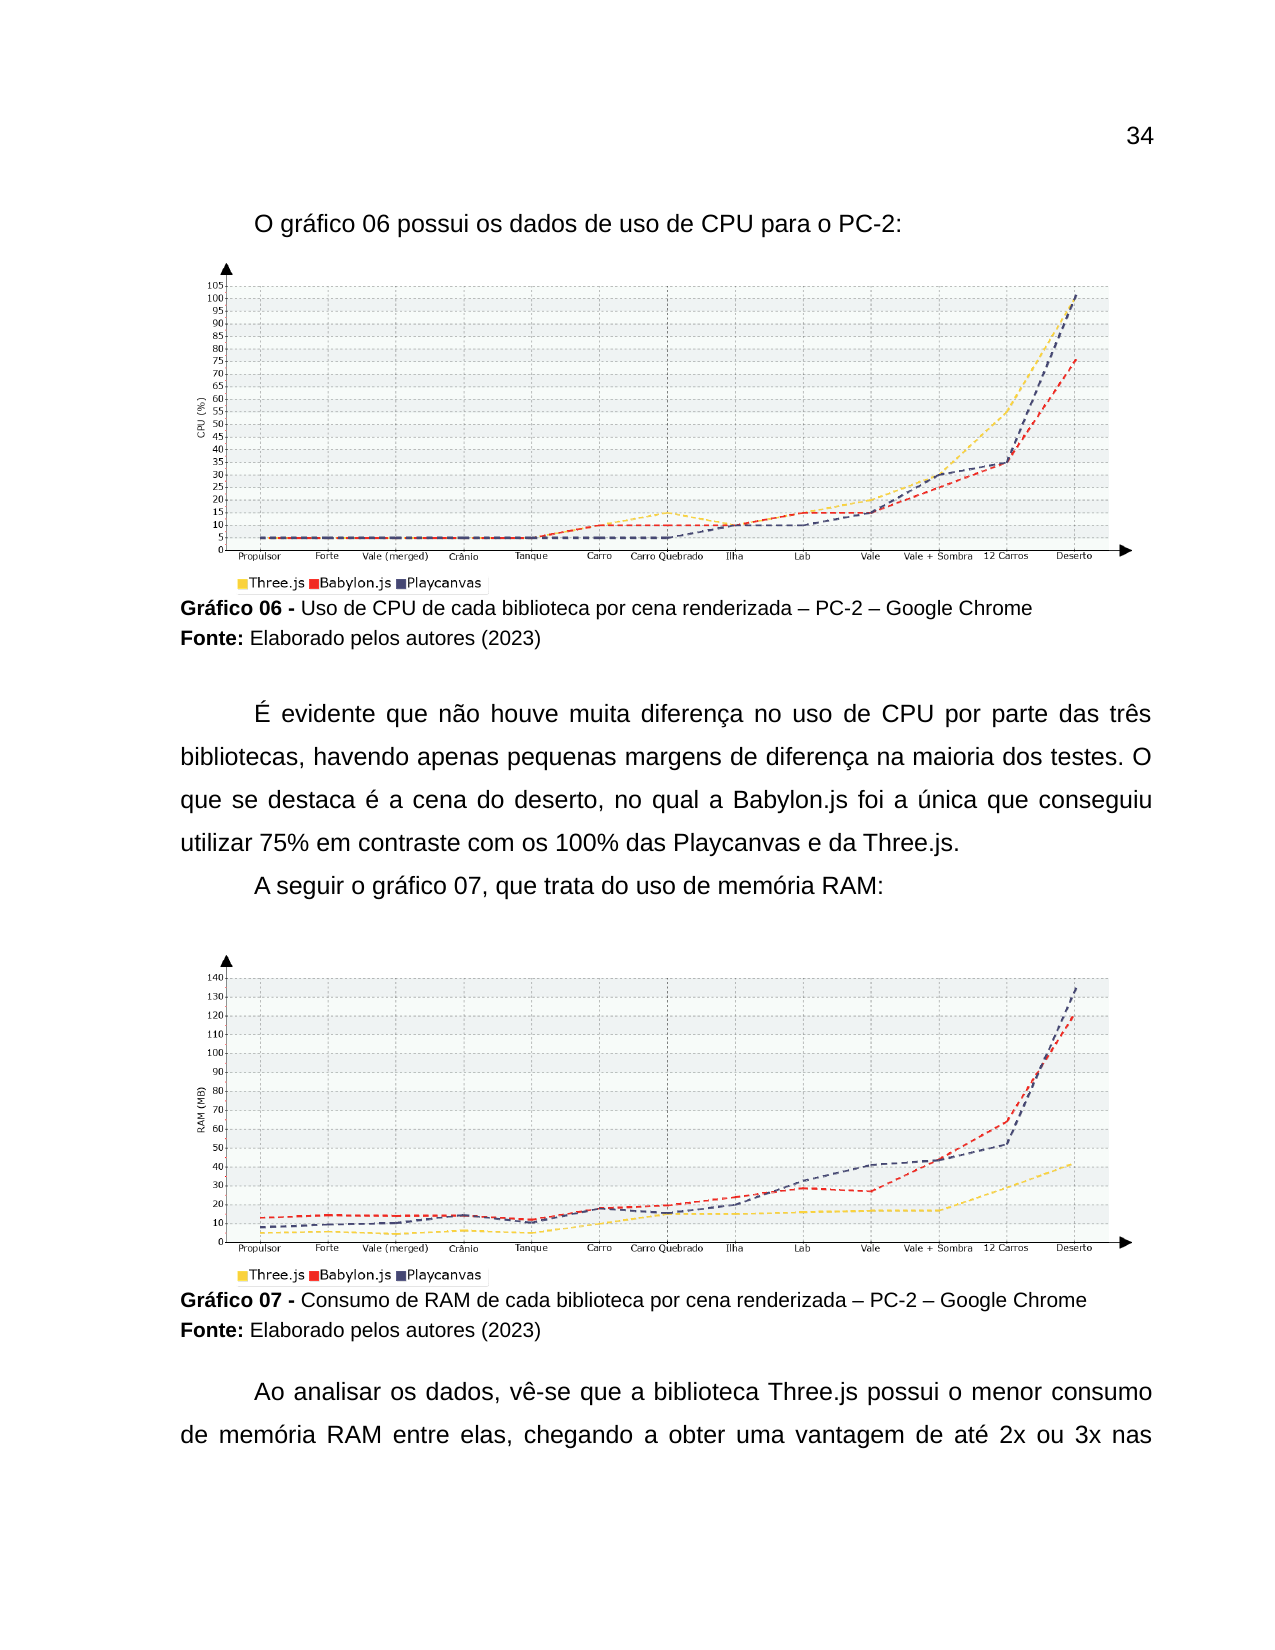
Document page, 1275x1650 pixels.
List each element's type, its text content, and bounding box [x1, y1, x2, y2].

text A seguir o gráfico 07, que trata do uso de memória RAM: [180, 871, 1154, 900]
picture [180, 944, 1154, 1288]
text Gráfico 07 - Consumo de RAM de cada biblioteca por cena renderizada – PC-2 – Google Chrome [180, 1288, 1154, 1312]
text Fonte: Elaborado pelos autores (2023) [180, 1318, 1154, 1342]
text O gráfico 06 possui os dados de uso de CPU para o PC-2: [180, 209, 1154, 238]
text Gráfico 06 - Uso de CPU de cada biblioteca por cena renderizada – PC-2 – Google Chrome [180, 596, 1154, 619]
text É evidente que não houve muita diferença no uso de CPU por parte das três bibliotecas, havendo apenas pequenas margens de diferença na maioria dos testes. O que se destaca é a cena do deserto, no qual a Babylon.js foi a única que conseguiu utilizar 75% em contraste com os 100% das Playcanvas e da Three.js. [180, 698, 1154, 857]
text Fonte: Elaborado pelos autores (2023) [180, 626, 1154, 649]
text Ao analisar os dados, vê-se que a biblioteca Three.js possui o menor consumo de memória RAM entre elas, chegando a obter uma vantagem de até 2x ou 3x nas [180, 1377, 1154, 1449]
picture [180, 252, 1154, 596]
